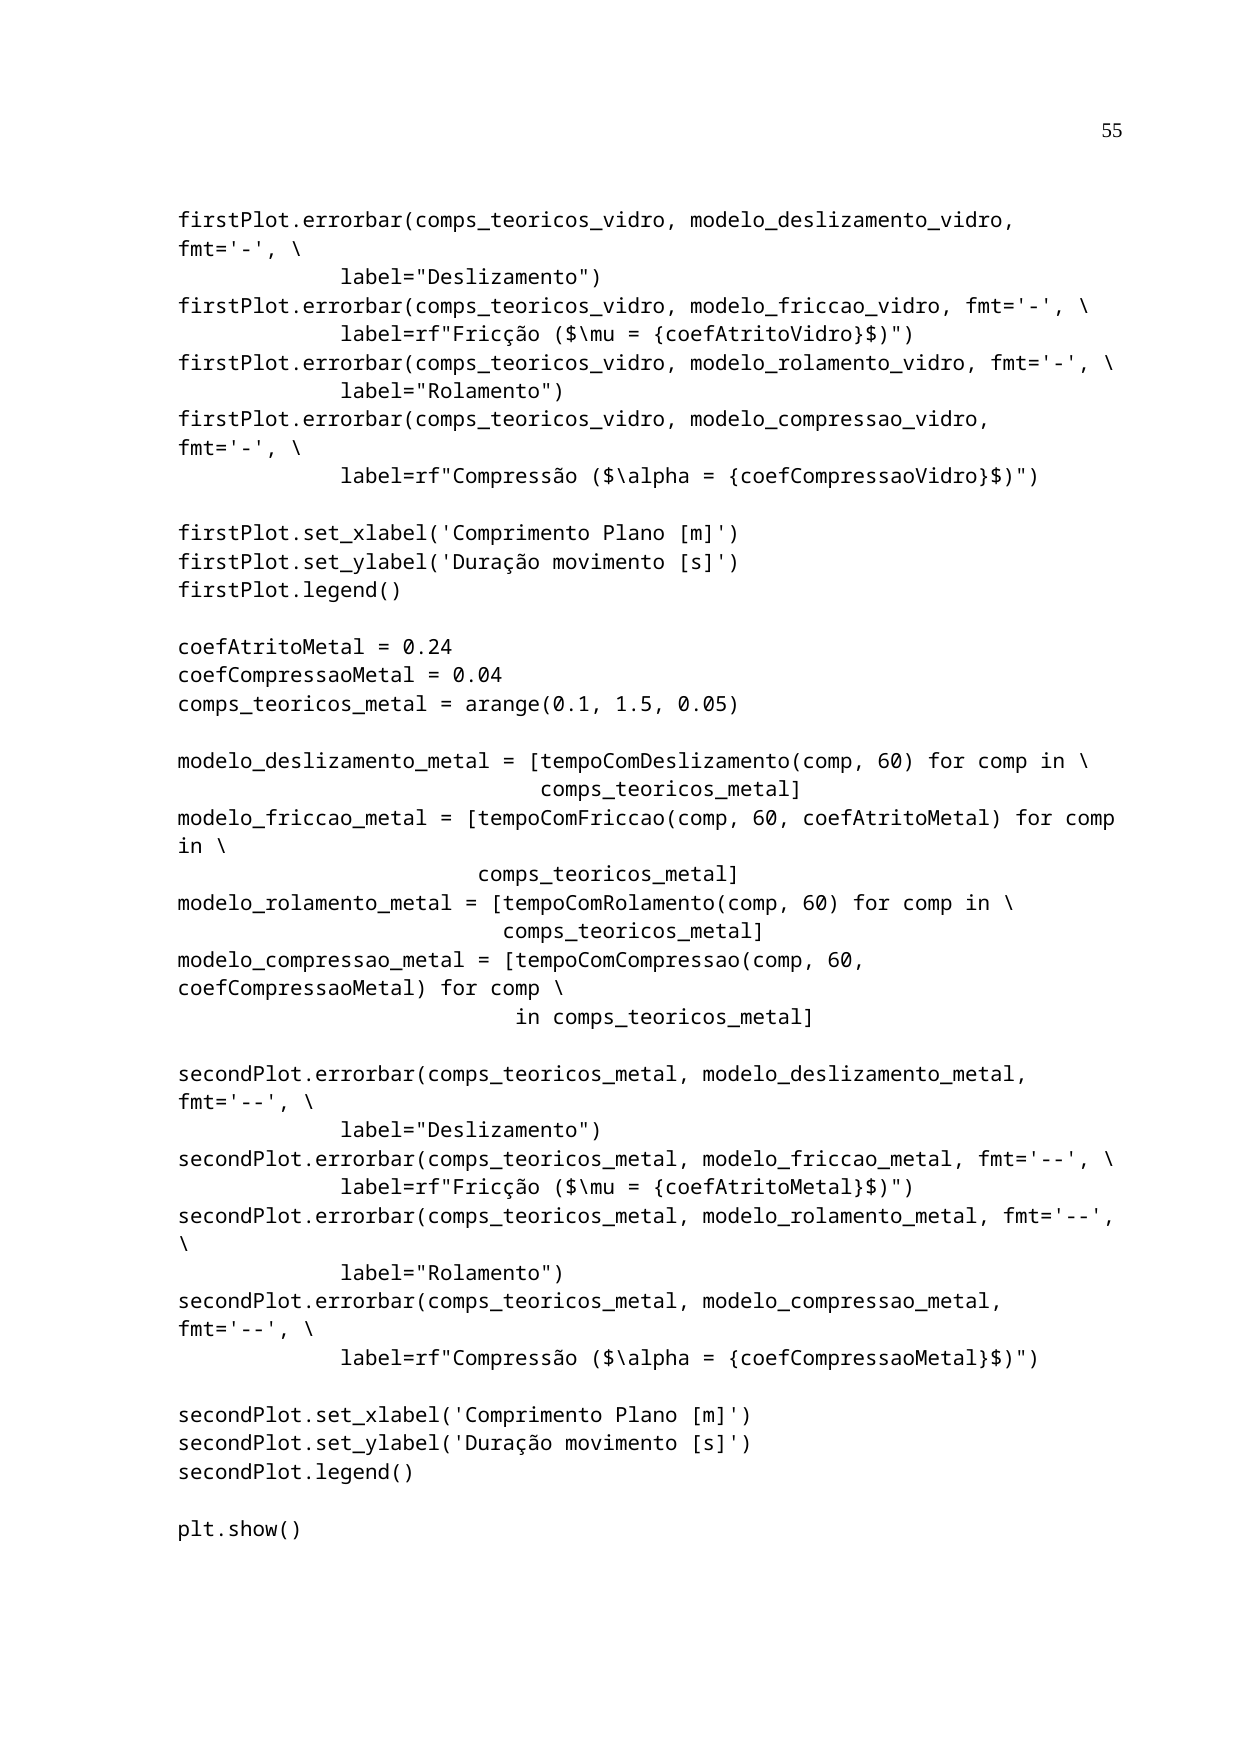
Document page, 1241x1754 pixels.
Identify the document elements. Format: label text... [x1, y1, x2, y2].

text label="Deslizamento") [177, 1116, 1122, 1144]
text modelo_rolamento_metal = [tempoComRolamento(comp, 60) for comp in \ [177, 888, 1122, 916]
text firstPlot.errorbar(comps_teoricos_vidro, modelo_friccao_vidro, fmt='-', \ [177, 291, 1122, 319]
text comps_teoricos_metal] [177, 916, 1122, 945]
text secondPlot.errorbar(comps_teoricos_metal, modelo_friccao_metal, fmt='--', \ [177, 1144, 1122, 1172]
text comps_teoricos_metal = arange(0.1, 1.5, 0.05) [177, 689, 1122, 717]
text coefCompressaoMetal = 0.04 [177, 661, 1122, 689]
text firstPlot.set_xlabel('Comprimento Plano [m]') [177, 518, 1122, 547]
text comps_teoricos_metal] [177, 859, 1122, 888]
text modelo_deslizamento_metal = [tempoComDeslizamento(comp, 60) for comp in \ [177, 746, 1122, 774]
text secondPlot.set_ylabel('Duração movimento [s]') [177, 1428, 1122, 1457]
text label=rf"Fricção ($\mu = {coefAtritoMetal}$)") [177, 1172, 1122, 1201]
text secondPlot.legend() [177, 1457, 1122, 1485]
text label=rf"Compressão ($\alpha = {coefCompressaoMetal}$)") [177, 1343, 1122, 1371]
text secondPlot.errorbar(comps_teoricos_metal, modelo_deslizamento_metal, fmt='--', \ [177, 1059, 1122, 1116]
text secondPlot.errorbar(comps_teoricos_metal, modelo_compressao_metal, fmt='--', \ [177, 1286, 1122, 1343]
text coefAtritoMetal = 0.24 [177, 632, 1122, 661]
text in comps_teoricos_metal] [177, 1002, 1122, 1030]
text firstPlot.legend() [177, 575, 1122, 604]
text label=rf"Fricção ($\mu = {coefAtritoVidro}$)") [177, 319, 1122, 348]
text label="Rolamento") [177, 376, 1122, 404]
text firstPlot.errorbar(comps_teoricos_vidro, modelo_rolamento_vidro, fmt='-', \ [177, 348, 1122, 376]
text firstPlot.errorbar(comps_teoricos_vidro, modelo_deslizamento_vidro, fmt='-', \ [177, 206, 1122, 262]
text label=rf"Compressão ($\alpha = {coefCompressaoVidro}$)") [177, 461, 1122, 490]
text label="Rolamento") [177, 1258, 1122, 1286]
text firstPlot.errorbar(comps_teoricos_vidro, modelo_compressao_vidro, fmt='-', \ [177, 404, 1122, 461]
text label="Deslizamento") [177, 262, 1122, 291]
text modelo_compressao_metal = [tempoComCompressao(comp, 60, coefCompressaoMetal) for comp \ [177, 945, 1122, 1002]
text secondPlot.errorbar(comps_teoricos_metal, modelo_rolamento_metal, fmt='--', \ [177, 1201, 1122, 1258]
text comps_teoricos_metal] [177, 774, 1122, 803]
text plt.show() [177, 1514, 1122, 1542]
text firstPlot.set_ylabel('Duração movimento [s]') [177, 547, 1122, 575]
text secondPlot.set_xlabel('Comprimento Plano [m]') [177, 1400, 1122, 1428]
text modelo_friccao_metal = [tempoComFriccao(comp, 60, coefAtritoMetal) for comp in \ [177, 803, 1122, 859]
